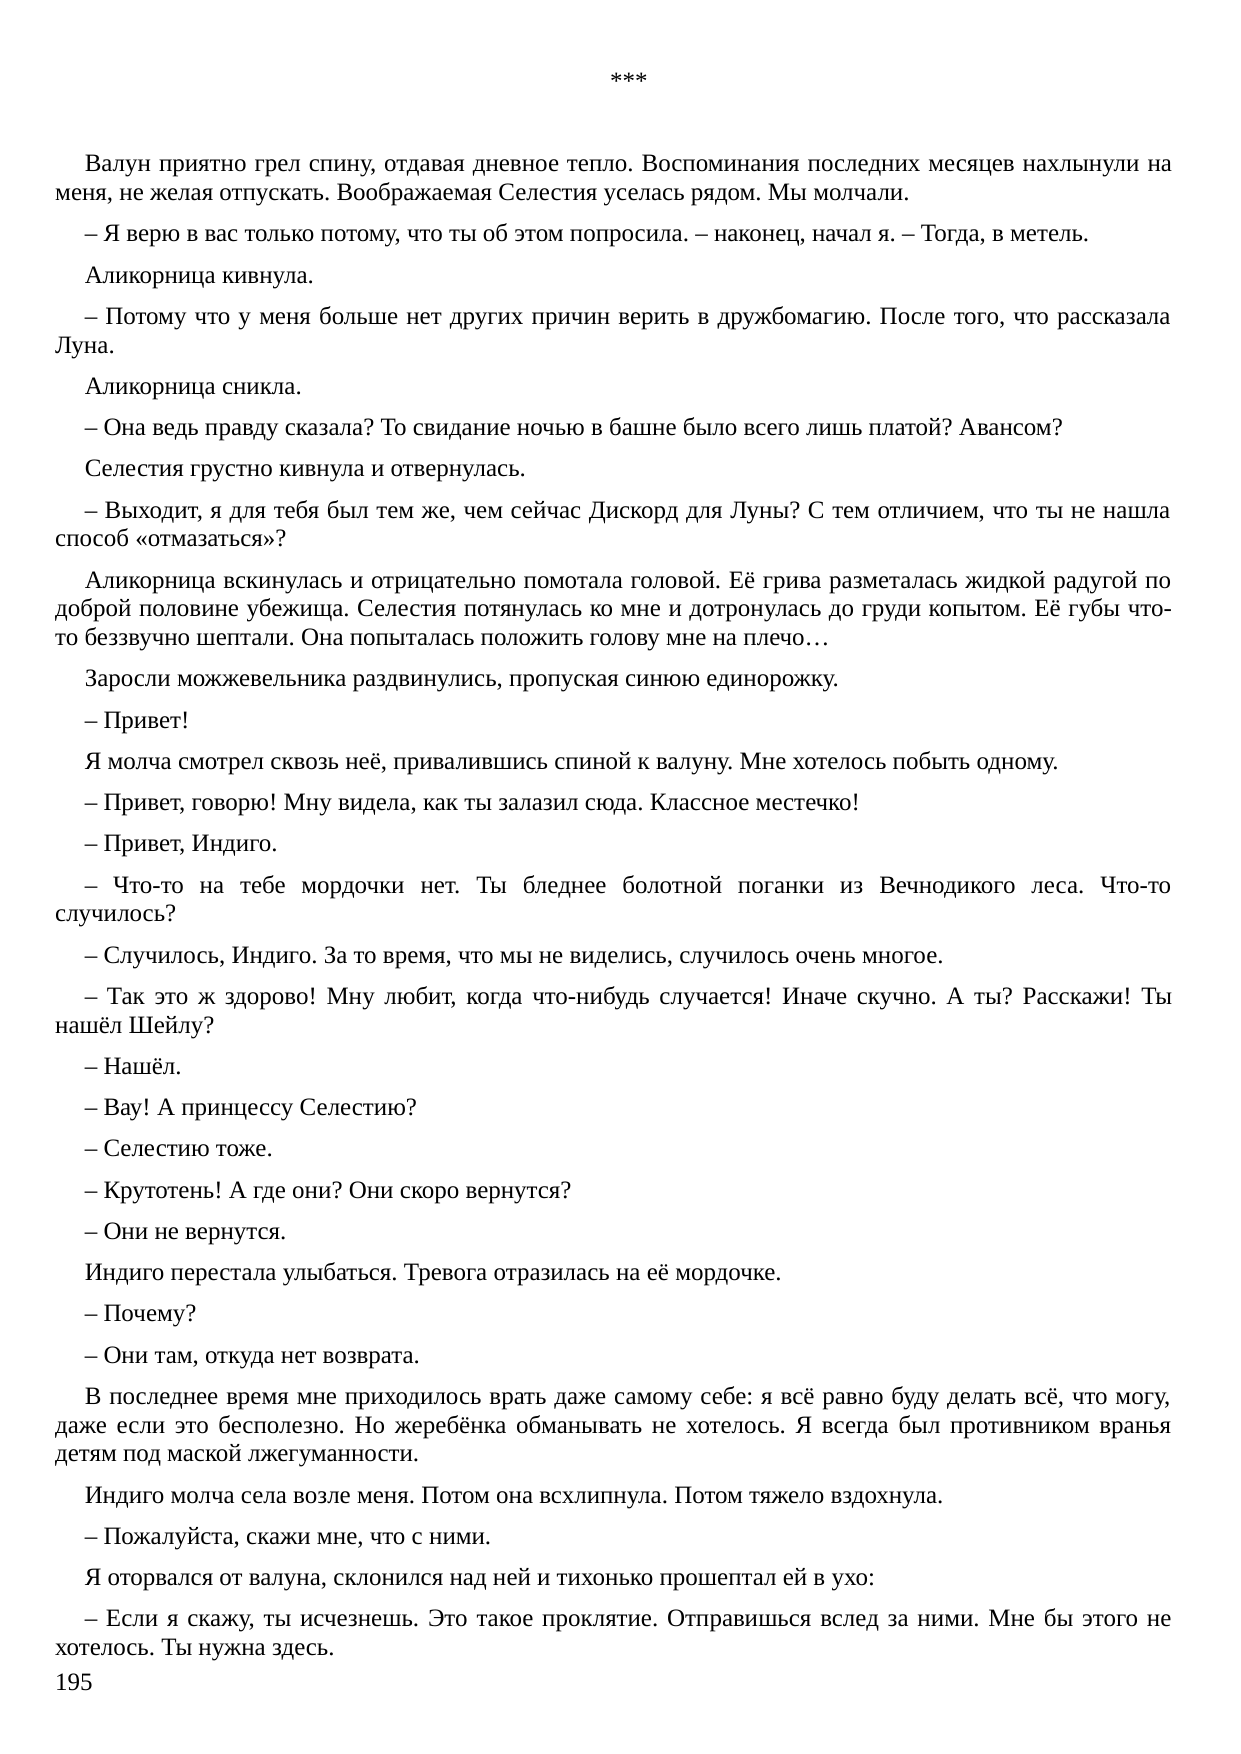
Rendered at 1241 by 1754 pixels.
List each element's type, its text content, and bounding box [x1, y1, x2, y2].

text – Они не вернутся. [55, 1216, 1173, 1245]
text – Выходит, я для тебя был тем же, чем сейчас Дискорд для Луны? С тем отличием, что ты не нашла способ «отмазаться»? [55, 495, 1173, 552]
text – Селестию тоже. [55, 1133, 1173, 1162]
text – Крутотень! А где они? Они скоро вернутся? [55, 1175, 1173, 1203]
text – Привет, Индиго. [55, 828, 1173, 857]
text – Привет! [55, 705, 1173, 733]
text – Потому что у меня больше нет других причин верить в дружбомагию. После того, что рассказала Луна. [55, 301, 1173, 358]
text – Что-то на тебе мордочки нет. Ты бледнее болотной поганки из Вечнодикого леса. Что-то случилось? [55, 870, 1173, 927]
text Селестия грустно кивнула и отвернулась. [55, 453, 1173, 482]
text Я оторвался от валуна, склонился над ней и тихонько прошептал ей в ухо: [55, 1562, 1173, 1591]
text – Нашёл. [55, 1051, 1173, 1080]
text – Так это ж здорово! Мну любит, когда что-нибудь случается! Иначе скучно. А ты? Расскажи! Ты нашёл Шейлу? [55, 981, 1173, 1038]
text Аликорница кивнула. [55, 260, 1173, 288]
text – Случилось, Индиго. За то время, что мы не виделись, случилось очень многое. [55, 940, 1173, 968]
text – Она ведь правду сказала? То свидание ночью в башне было всего лишь платой? Авансом? [55, 412, 1173, 441]
text Аликорница вскинулась и отрицательно помотала головой. Её грива разметалась жидкой радугой по доброй половине убежища. Селестия потянулась ко мне и дотронулась до груди копытом. Её губы что-то беззвучно шептали. Она попыталась положить голову мне на плечо… [55, 565, 1173, 651]
text Валун приятно грел спину, отдавая дневное тепло. Воспоминания последних месяцев нахлынули на меня, не желая отпускать. Воображаемая Селестия уселась рядом. Мы молчали. [55, 148, 1173, 206]
text – Я верю в вас только потому, что ты об этом попросила. – наконец, начал я. – Тогда, в метель. [55, 218, 1173, 247]
text Я молча смотрел сквозь неё, привалившись спиной к валуну. Мне хотелось побыть одному. [55, 746, 1173, 775]
text – Привет, говорю! Мну видела, как ты залазил сюда. Классное местечко! [55, 787, 1173, 816]
text Индиго перестала улыбаться. Тревога отразилась на её мордочке. [55, 1257, 1173, 1286]
text – Пожалуйста, скажи мне, что с ними. [55, 1521, 1173, 1550]
text *** [55, 66, 1173, 95]
text Заросли можжевельника раздвинулись, пропуская синюю единорожку. [55, 663, 1173, 692]
text – Почему? [55, 1298, 1173, 1327]
text – Если я скажу, ты исчезнешь. Это такое проклятие. Отправишься вслед за ними. Мне бы этого не хотелось. Ты нужна здесь. [55, 1603, 1173, 1661]
text В последнее время мне приходилось врать даже самому себе: я всё равно буду делать всё, что могу, даже если это бесполезно. Но жеребёнка обманывать не хотелось. Я всегда был противником вранья детям под маской лжегуманности. [55, 1381, 1173, 1467]
text Аликорница сникла. [55, 371, 1173, 400]
text Индиго молча села возле меня. Потом она всхлипнула. Потом тяжело вздохнула. [55, 1480, 1173, 1508]
text – Они там, откуда нет возврата. [55, 1340, 1173, 1368]
text – Вау! А принцессу Селестию? [55, 1092, 1173, 1121]
